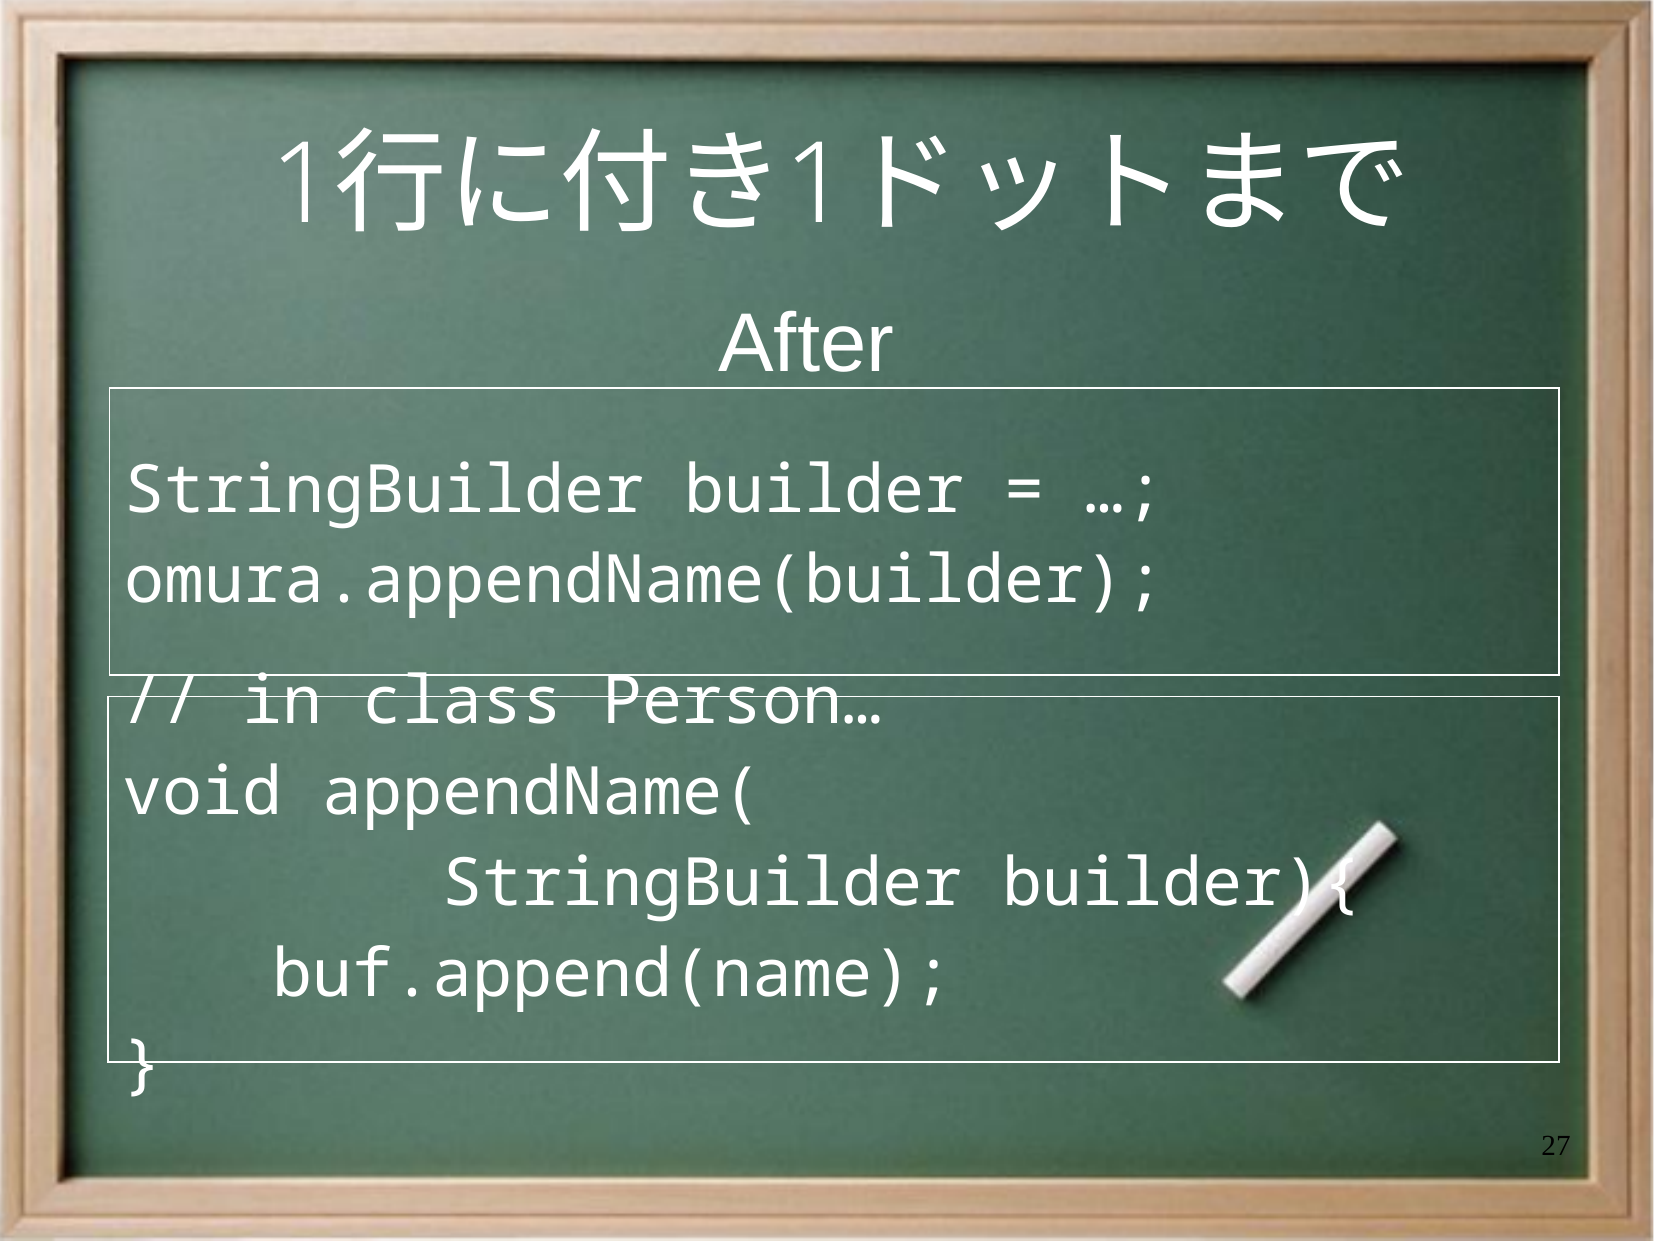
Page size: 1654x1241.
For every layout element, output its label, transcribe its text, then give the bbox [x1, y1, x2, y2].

picture [0, 0, 1654, 1241]
text_box After [703, 288, 910, 397]
text_box StringBuilder builder = …; omura.appendName(builder); [109, 388, 1560, 676]
title 1行に付き1ドットまで [82, 44, 1599, 304]
text_box // in class Person… void appendName( StringBuilder builder){ buf.append(name); } [107, 696, 1560, 1062]
